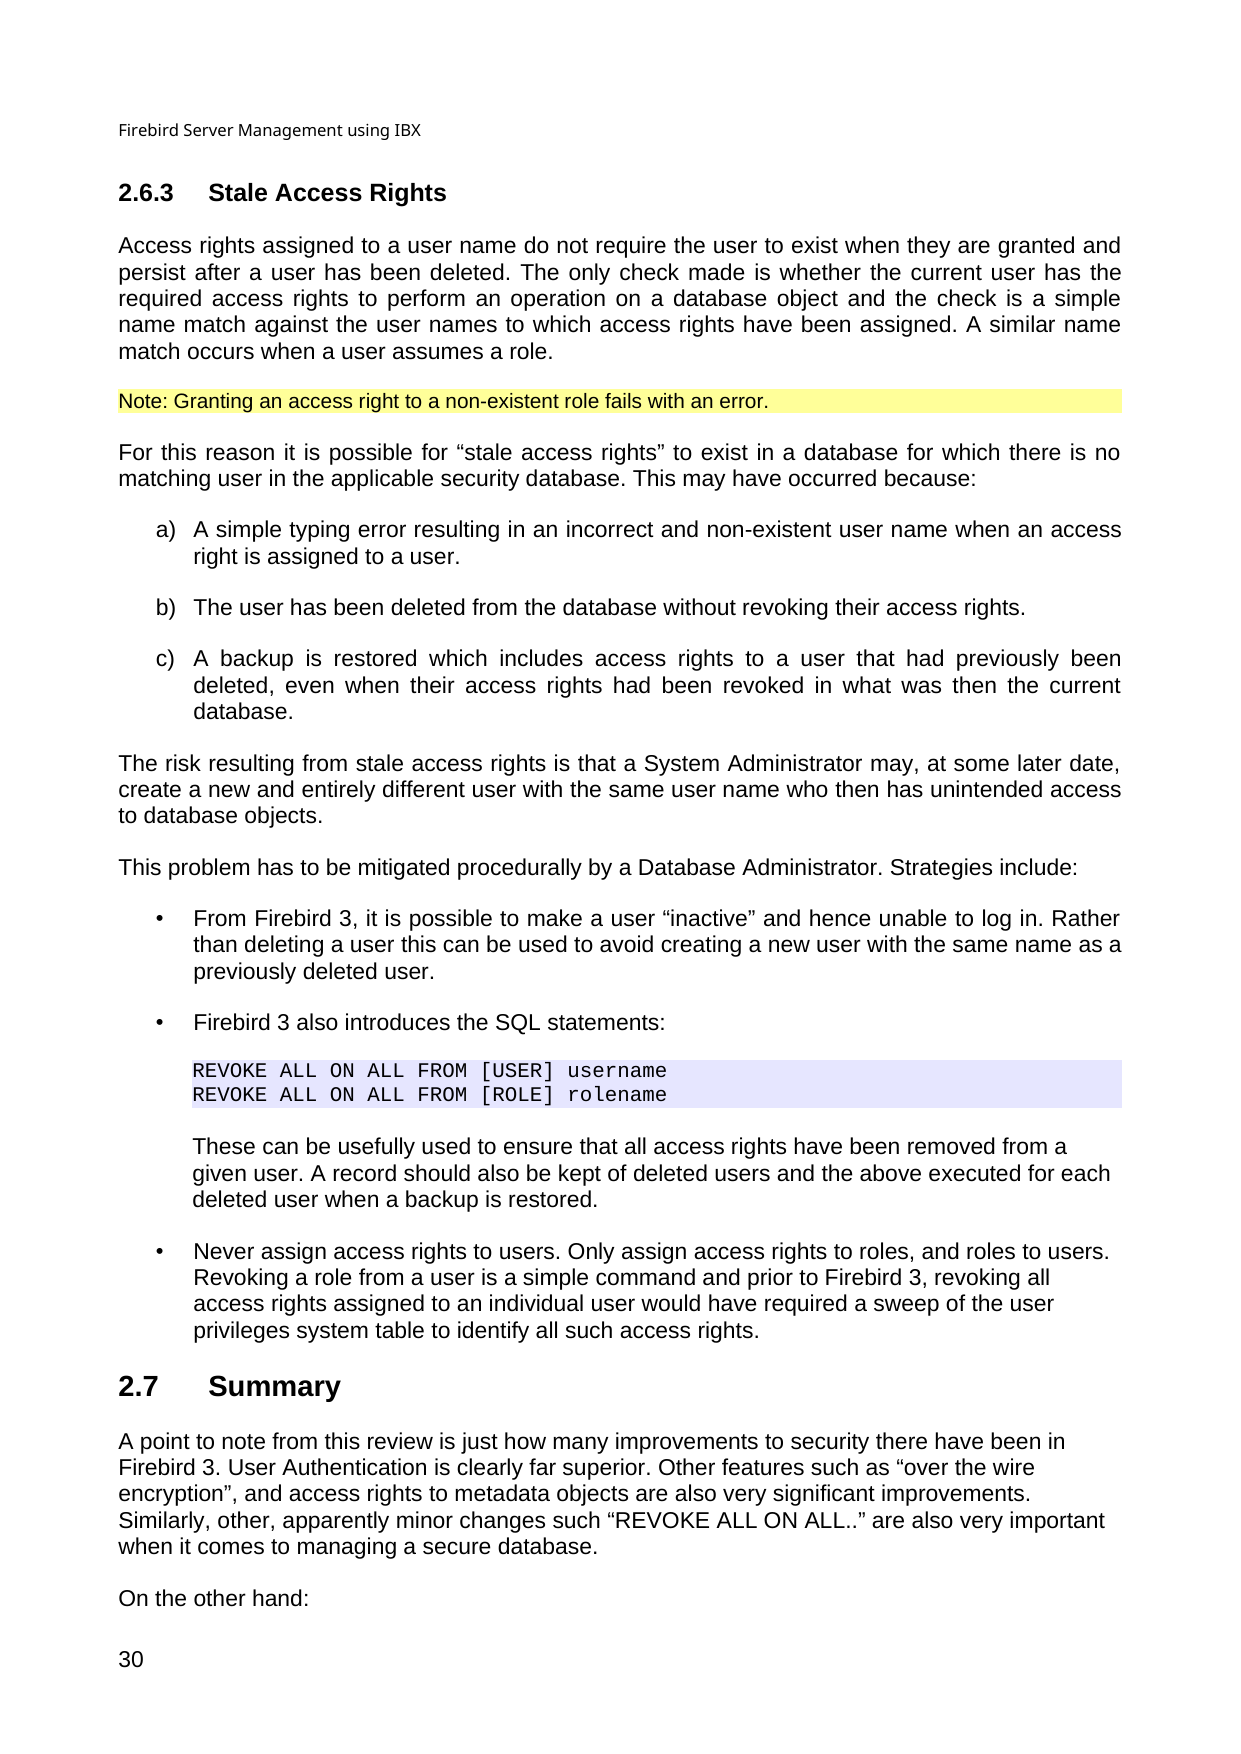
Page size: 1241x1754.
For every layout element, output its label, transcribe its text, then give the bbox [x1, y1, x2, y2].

text REVOKE ALL ON ALL FROM [USER] username [192, 1060, 1122, 1084]
text This problem has to be mitigated procedurally by a Database Administrator. Strategies include: [118, 853, 1122, 880]
text These can be usefully used to ensure that all access rights have been removed from a given user. A record should also be kept of deleted users and the above executed for each deleted user when a backup is restored. [192, 1133, 1122, 1212]
text Note: Granting an access right to a non-existent role fails with an error. [118, 389, 1122, 413]
list A backup is restored which includes access rights to a user that had previously been deleted, even when their access rights had been revoked in what was then the current database. [156, 645, 1122, 724]
text REVOKE ALL ON ALL FROM [ROLE] rolename [192, 1084, 1122, 1108]
text Access rights assigned to a user name do not require the user to exist when they are granted and persist after a user has been deleted. The only check made is whether the current user has the required access rights to perform an operation on a database object and the check is a simple name match against the user names to which access rights have been assigned. A similar name match occurs when a user assumes a role. [118, 232, 1122, 364]
list From Firebird 3, it is possible to make a user “inactive” and hence unable to log in. Rather than deleting a user this can be used to avoid creating a new user with the same name as a previously deleted user. [156, 905, 1122, 984]
list Firebird 3 also introduces the SQL statements: [156, 1009, 1122, 1035]
subtitle Summary [118, 1369, 1122, 1402]
list A simple typing error resulting in an incorrect and non-existent user name when an access right is assigned to a user. [156, 516, 1122, 569]
text On the other hand: [118, 1585, 1122, 1611]
list The user has been deleted from the database without revoking their access rights. [156, 594, 1122, 620]
subtitle Stale Access Rights [118, 178, 1122, 207]
list Never assign access rights to users. Only assign access rights to roles, and roles to users. Revoking a role from a user is a simple command and prior to Firebird 3, revoking all access rights assigned to an individual user would have required a sweep of the user privileges system table to identify all such access rights. [156, 1238, 1122, 1343]
text The risk resulting from stale access rights is that a System Administrator may, at some later date, create a new and entirely different user with the same user name who then has unintended access to database objects. [118, 749, 1122, 828]
text A point to note from this review is just how many improvements to security there have been in Firebird 3. User Authentication is clearly far superior. Other features such as “over the wire encryption”, and access rights to metadata objects are also very significant improvements. Similarly, other, apparently minor changes such “REVOKE ALL ON ALL..” are also very important when it comes to managing a secure database. [118, 1428, 1122, 1559]
text For this reason it is possible for “stale access rights” to exist in a database for which there is no matching user in the applicable security database. This may have occurred because: [118, 439, 1122, 491]
